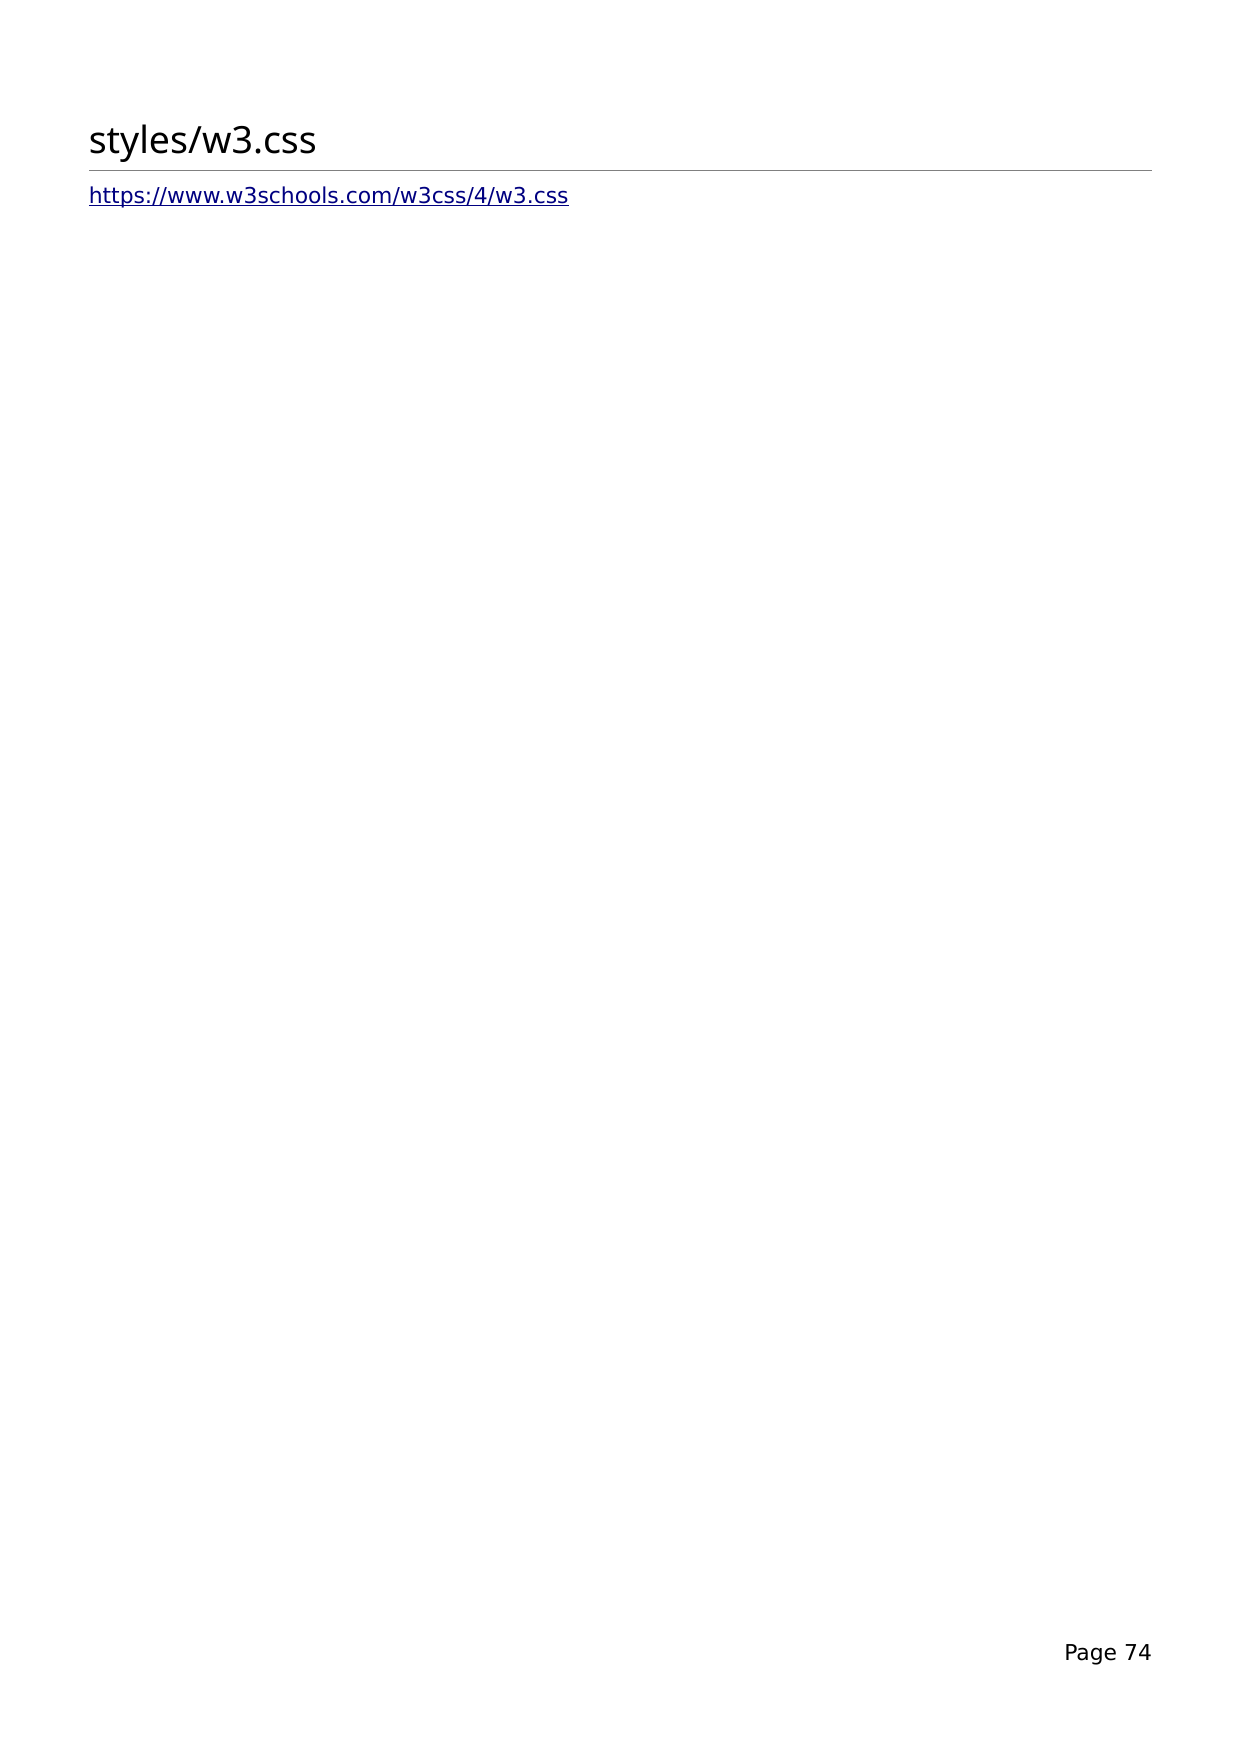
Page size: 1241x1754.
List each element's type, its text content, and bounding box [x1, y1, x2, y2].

subtitle styles/w3.css [88, 113, 1152, 171]
text https://www.w3schools.com/w3css/4/w3.css [88, 183, 1152, 209]
